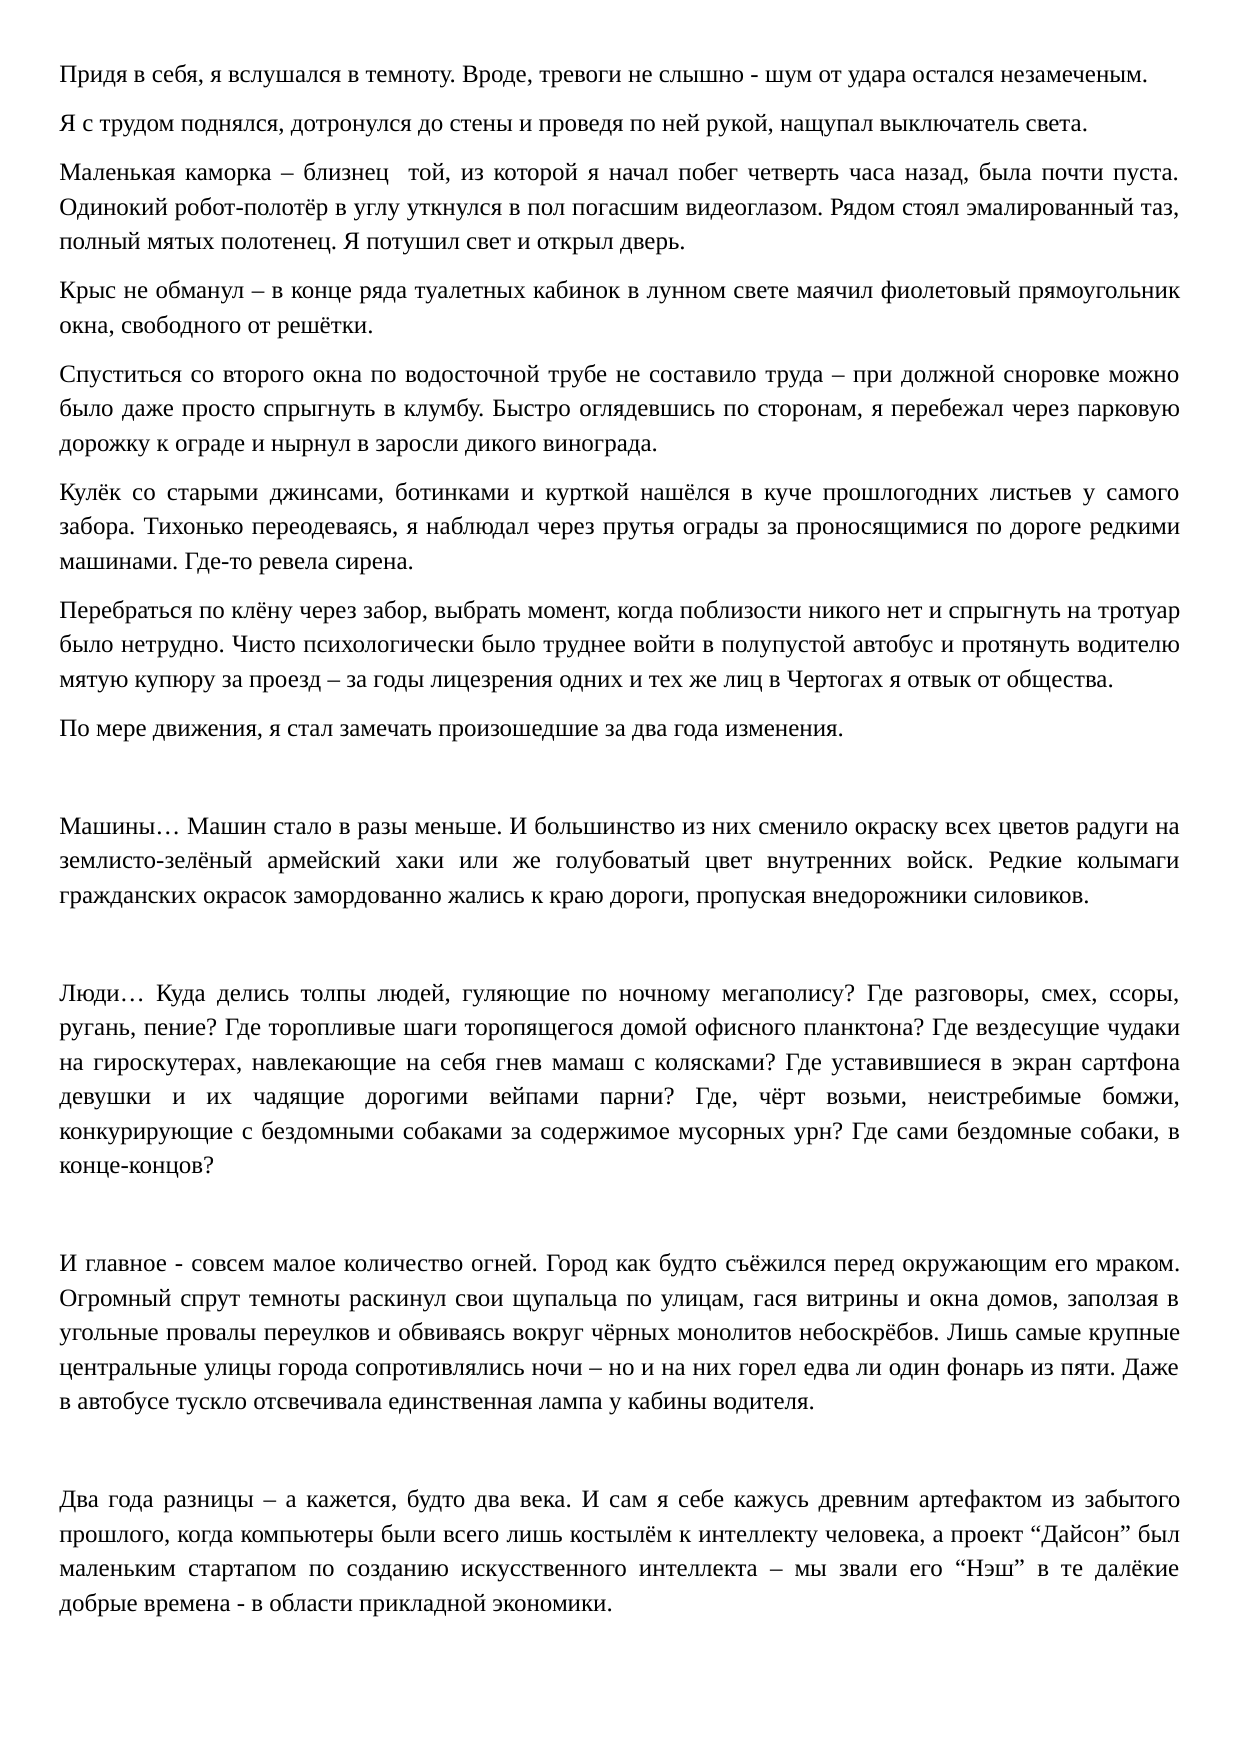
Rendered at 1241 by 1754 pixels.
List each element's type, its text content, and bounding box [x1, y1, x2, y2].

text Маленькая каморка – близнец той, из которой я начал побег четверть часа назад, была почти пуста. Одинокий робот-полотёр в углу уткнулся в пол погасшим видеоглазом. Рядом стоял эмалированный таз, полный мятых полотенец. Я потушил свет и открыл дверь. [59, 157, 1181, 255]
text По мере движения, я стал замечать произошедшие за два года изменения. [59, 713, 1181, 742]
text Два года разницы – а кажется, будто два века. И сам я себе кажусь древним артефактом из забытого прошлого, когда компьютеры были всего лишь костылём к интеллекту человека, а проект “Дайсон” был маленьким стартапом по созданию искусственного интеллекта – мы звали его “Нэш” в те далёкие добрые времена - в области прикладной экономики. [59, 1484, 1181, 1617]
text Перебраться по клёну через забор, выбрать момент, когда поблизости никого нет и спрыгнуть на тротуар было нетрудно. Чисто психологически было труднее войти в полупустой автобус и протянуть водителю мятую купюру за проезд – за годы лицезрения одних и тех же лиц в Чертогах я отвык от общества. [59, 595, 1181, 692]
text Спуститься со второго окна по водосточной трубе не составило труда – при должной сноровке можно было даже просто спрыгнуть в клумбу. Быстро оглядевшись по сторонам, я перебежал через парковую дорожку к ограде и нырнул в заросли дикого винограда. [59, 359, 1181, 456]
text Люди… Куда делись толпы людей, гуляющие по ночному мегаполису? Где разговоры, смех, ссоры, ругань, пение? Где торопливые шаги торопящегося домой офисного планктона? Где вездесущие чудаки на гироскутерах, навлекающие на себя гнев мамаш с колясками? Где уставившиеся в экран сартфона девушки и их чадящие дорогими вейпами парни? Где, чёрт возьми, неистребимые бомжи, конкурирующие с бездомными собаками за содержимое мусорных урн? Где сами бездомные собаки, в конце-концов? [59, 978, 1181, 1179]
text Я с трудом поднялся, дотронулся до стены и проведя по ней рукой, нащупал выключатель света. [59, 108, 1181, 137]
text Крыс не обманул – в конце ряда туалетных кабинок в лунном свете маячил фиолетовый прямоугольник окна, свободного от решётки. [59, 275, 1181, 338]
text Кулёк со старыми джинсами, ботинками и курткой нашёлся в куче прошлогодних листьев у самого забора. Тихонько переодеваясь, я наблюдал через прутья ограды за проносящимися по дороге редкими машинами. Где-то ревела сирена. [59, 477, 1181, 574]
text И главное - совсем малое количество огней. Город как будто съёжился перед окружающим его мраком. Огромный спрут темноты раскинул свои щупальца по улицам, гася витрины и окна домов, заползая в угольные провалы переулков и обвиваясь вокруг чёрных монолитов небоскрёбов. Лишь самые крупные центральные улицы города сопротивлялись ночи – но и на них горел едва ли один фонарь из пяти. Даже в автобусе тускло отсвечивала единственная лампа у кабины водителя. [59, 1248, 1181, 1415]
text Машины… Машин стало в разы меньше. И большинство из них сменило окраску всех цветов радуги на землисто-зелёный армейский хаки или же голубоватый цвет внутренних войск. Редкие колымаги гражданских окрасок замордованно жались к краю дороги, пропуская внедорожники силовиков. [59, 811, 1181, 909]
text Придя в себя, я вслушался в темноту. Вроде, тревоги не слышно - шум от удара остался незамеченым. [59, 59, 1181, 88]
